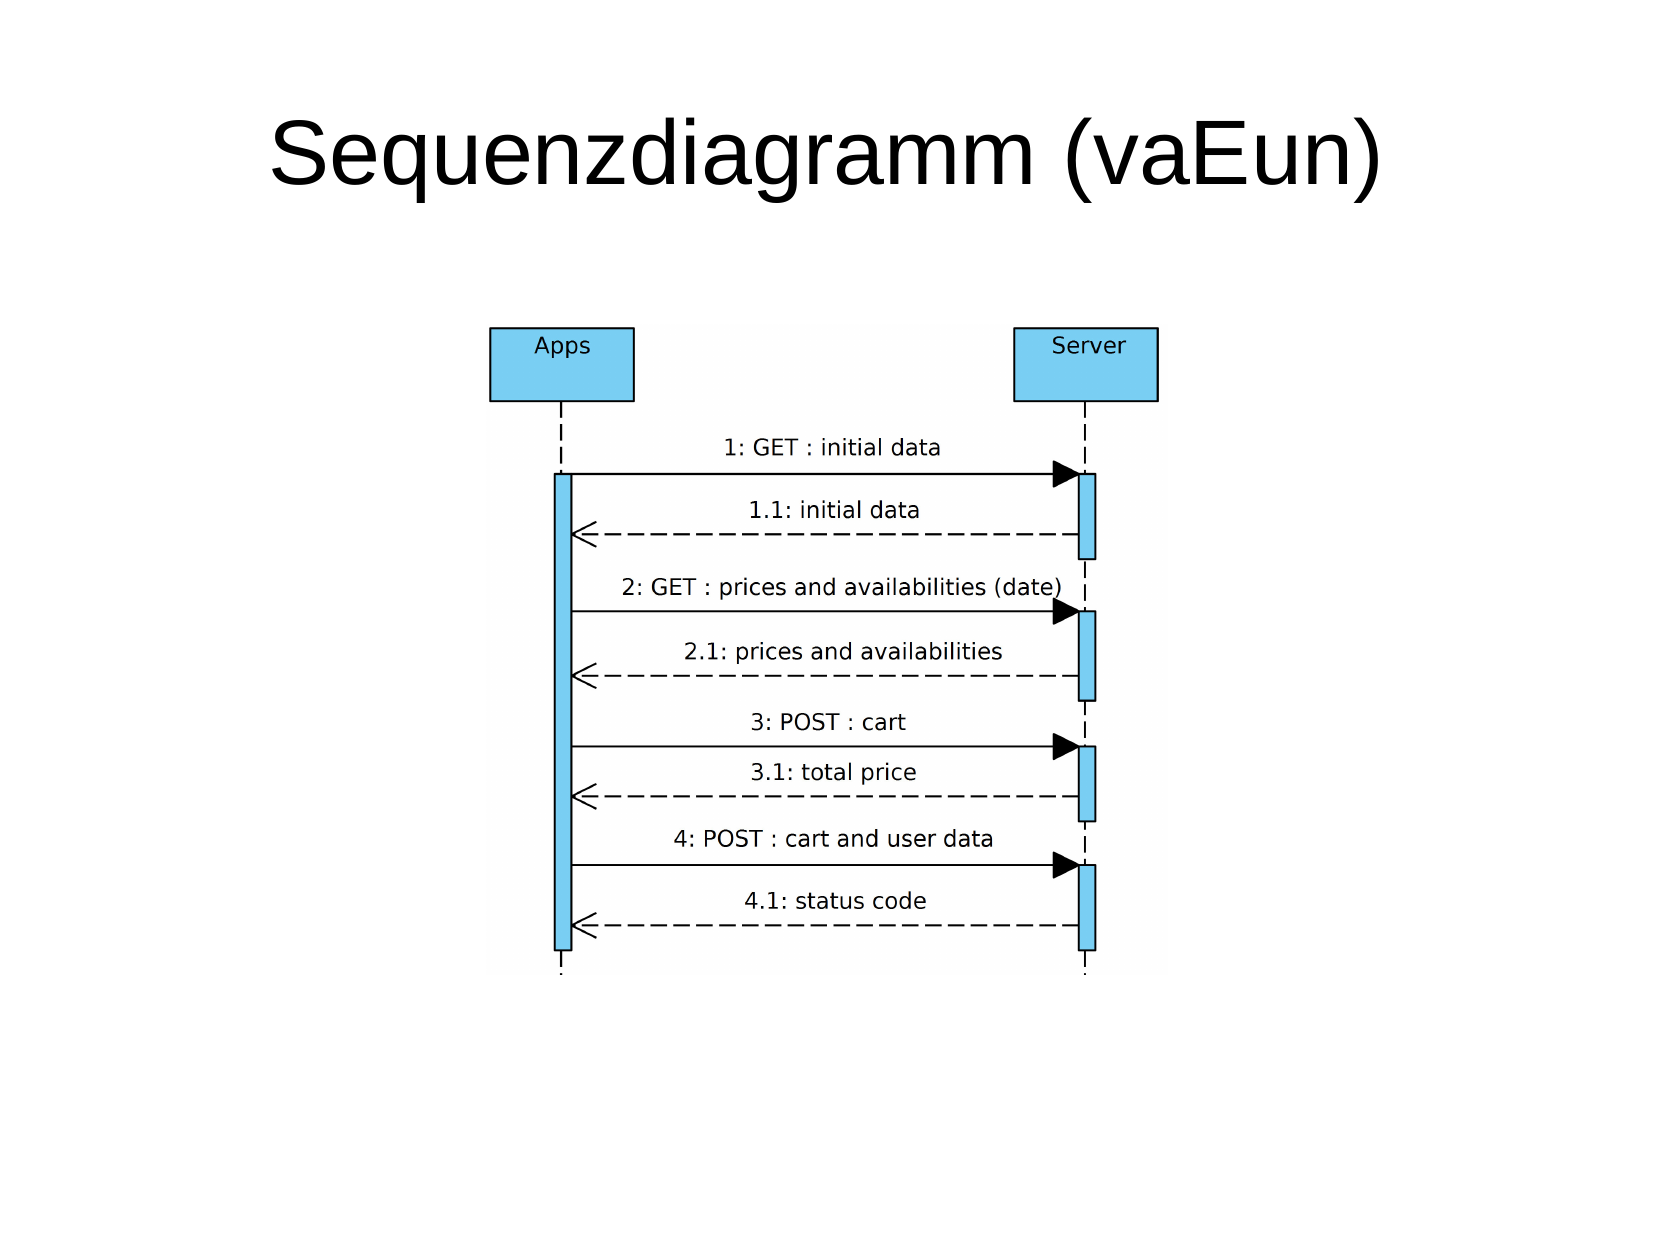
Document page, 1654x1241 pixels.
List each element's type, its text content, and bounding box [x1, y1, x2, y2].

title Sequenzdiagramm (vaEun) [82, 49, 1571, 257]
picture [486, 324, 1168, 975]
